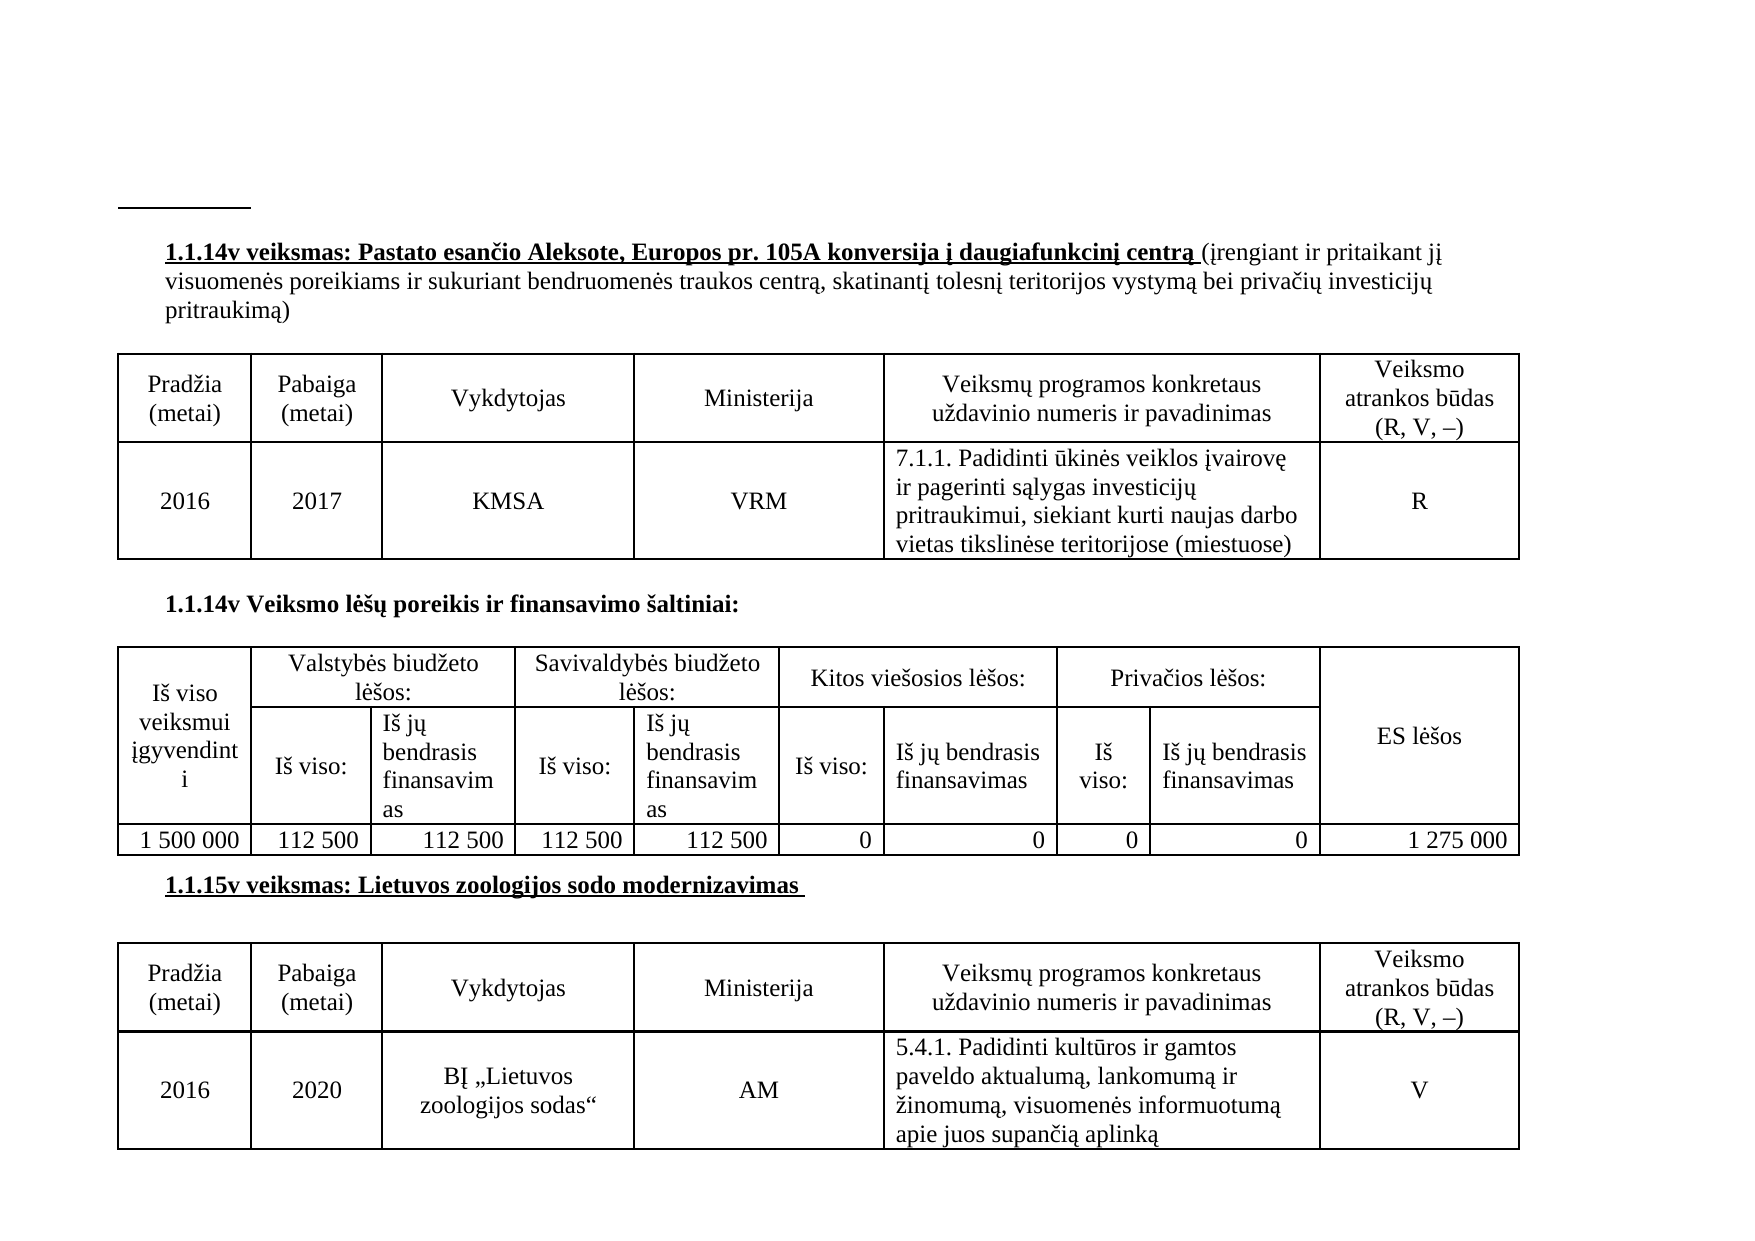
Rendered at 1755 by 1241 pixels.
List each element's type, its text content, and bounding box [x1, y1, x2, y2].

table_cell [1173, 618, 1284, 646]
table_cell [118, 560, 153, 589]
table_cell [1543, 646, 1636, 706]
table_cell [890, 207, 981, 237]
table_cell [1284, 913, 1354, 942]
table_cell KMSA [383, 443, 633, 558]
table_cell [658, 913, 866, 942]
table_cell [981, 560, 1057, 589]
table_cell 0 [780, 825, 883, 854]
table_cell [1320, 589, 1519, 617]
table_cell [1543, 441, 1636, 558]
table_cell [981, 207, 1057, 237]
table_cell Pradžia (metai) [119, 355, 250, 441]
table_cell [251, 560, 371, 589]
table_cell [1520, 1030, 1542, 1147]
table_cell 112 500 [516, 825, 633, 854]
table_cell 0 [885, 825, 1056, 854]
table_cell [118, 324, 153, 352]
table_cell [890, 618, 981, 646]
table_cell [251, 913, 371, 942]
table_cell AM [635, 1033, 883, 1147]
table_cell [1284, 618, 1354, 646]
table_cell [118, 209, 153, 237]
table_cell [1519, 238, 1542, 324]
table_cell Privačios lėšos: [1058, 648, 1319, 706]
table_cell [251, 324, 371, 352]
table_cell [1519, 589, 1542, 617]
table_cell [1543, 238, 1636, 324]
table_cell [634, 560, 657, 589]
table_cell [118, 618, 153, 646]
table_cell [118, 913, 153, 942]
table_cell Iš viso: [780, 708, 883, 823]
table_cell [1355, 558, 1636, 589]
table_cell [153, 324, 251, 352]
table_cell [981, 913, 1057, 942]
table_cell 1.1.14v Veiksmo lėšų poreikis ir finansavimo šaltiniai: [153, 589, 1319, 617]
table_cell [1284, 324, 1354, 352]
table_cell [1284, 207, 1354, 237]
table_cell [1057, 324, 1173, 352]
table_cell 0 [1151, 825, 1319, 854]
table_cell [1057, 618, 1173, 646]
table_cell [866, 207, 889, 237]
table_cell [515, 618, 634, 646]
table_cell [1520, 441, 1542, 558]
table_cell [153, 618, 251, 646]
table_cell 2017 [252, 443, 381, 558]
table_cell [251, 207, 371, 237]
table_cell Valstybės biudžeto lėšos: [252, 648, 514, 706]
table_cell Iš jų bendrasis finansavimas [372, 708, 514, 823]
table_cell 5.4.1. Padidinti kultūros ir gamtos paveldo aktualumą, lankomumą ir žinomumą, visuomenės informuotumą apie juos supančią aplinką [885, 1033, 1319, 1147]
table_cell [251, 618, 371, 646]
table_cell [371, 618, 394, 646]
table_cell [394, 560, 515, 589]
table_cell [1520, 823, 1542, 854]
table_cell [1520, 706, 1542, 823]
table_cell [1543, 353, 1636, 441]
table_cell [1355, 618, 1636, 646]
table_cell Vykdytojas [383, 355, 633, 441]
table_cell [634, 618, 657, 646]
table_cell [515, 207, 634, 237]
table_cell [1520, 646, 1542, 706]
table_cell Iš viso: [516, 708, 633, 823]
table_cell [1173, 560, 1284, 589]
table_cell 1.1.14v veiksmas: Pastato esančio Aleksote, Europos pr. 105A konversija į daugiafunkcinį centrą (įrengiant ir pritaikant jį visuomenės poreikiams ir sukuriant bendruomenės traukos centrą, skatinantį tolesnį teritorijos vystymą bei privačių investicijų pritraukimą) [153, 238, 1519, 324]
table_cell 112 500 [635, 825, 778, 854]
table_cell 1 500 000 [119, 825, 250, 854]
table_cell Veiksmų programos konkretaus uždavinio numeris ir pavadinimas [885, 355, 1319, 441]
table_cell [515, 913, 634, 942]
table_cell Savivaldybės biudžeto lėšos: [516, 648, 778, 706]
table_cell [658, 207, 866, 237]
table_cell Iš jų bendrasis finansavimas [1151, 708, 1319, 823]
table_cell Ministerija [635, 355, 883, 441]
table_cell 7.1.1. Padidinti ūkinės veiklos įvairovę ir pagerinti sąlygas investicijų pritraukimui, siekiant kurti naujas darbo vietas tikslinėse teritorijose (miestuose) [885, 443, 1319, 558]
table_cell [1173, 913, 1284, 942]
table_cell [1057, 913, 1173, 942]
table_cell [634, 324, 657, 352]
table_cell BĮ „Lietuvos zoologijos sodas“ [383, 1033, 633, 1147]
table_cell 2016 [119, 443, 250, 558]
table_cell [118, 238, 153, 324]
table_cell Vykdytojas [383, 944, 633, 1030]
table_cell [118, 589, 153, 617]
table_cell [371, 560, 394, 589]
table_cell [153, 913, 251, 942]
table_cell 112 500 [372, 825, 514, 854]
table_cell [1519, 854, 1542, 913]
table_cell [981, 324, 1057, 352]
table_cell 1 275 000 [1321, 825, 1518, 854]
table_cell [890, 560, 981, 589]
table_cell [371, 207, 394, 237]
table_cell [866, 618, 889, 646]
table_cell 2020 [252, 1033, 381, 1147]
table_cell [1543, 589, 1636, 617]
table_cell [394, 913, 515, 942]
table_cell [1543, 1030, 1636, 1147]
table_cell [658, 560, 866, 589]
table_cell [394, 207, 515, 237]
table_cell Iš jų bendrasis finansavimas [635, 708, 778, 823]
table_cell [1543, 854, 1636, 913]
table_cell Ministerija [635, 944, 883, 1030]
table_cell [1057, 207, 1173, 237]
table_cell [634, 207, 657, 237]
table_cell [1173, 324, 1284, 352]
table_cell Pabaiga (metai) [252, 355, 381, 441]
table_cell [1543, 706, 1636, 823]
table_cell [1284, 560, 1354, 589]
table_cell [515, 560, 634, 589]
table_cell Veiksmų programos konkretaus uždavinio numeris ir pavadinimas [885, 944, 1319, 1030]
table_cell Veiksmo atrankos būdas (R, V, –) [1321, 944, 1518, 1030]
table_cell [371, 913, 394, 942]
table_cell [658, 618, 866, 646]
table_cell [371, 324, 394, 352]
table_cell [153, 209, 251, 237]
table_cell [890, 324, 981, 352]
table_cell [153, 560, 251, 589]
table_cell [1355, 207, 1636, 237]
table_cell R [1321, 443, 1518, 558]
table_cell [981, 618, 1057, 646]
table_cell Iš viso veiksmui įgyvendinti [119, 648, 250, 823]
table_cell [1355, 913, 1636, 942]
table_cell [1173, 207, 1284, 237]
table_cell [515, 324, 634, 352]
table_cell [866, 913, 889, 942]
table_cell [1057, 560, 1173, 589]
table_cell [1355, 324, 1636, 352]
table_cell Veiksmo atrankos būdas (R, V, –) [1321, 355, 1518, 441]
table_cell [658, 324, 866, 352]
table_cell [1520, 942, 1542, 1030]
table_cell 1.1.15v veiksmas: Lietuvos zoologijos sodo modernizavimas [153, 856, 1519, 913]
table_cell 2016 [119, 1033, 250, 1147]
table_cell [394, 324, 515, 352]
table_cell Pabaiga (metai) [252, 944, 381, 1030]
table_cell Pradžia (metai) [119, 944, 250, 1030]
table_cell Iš viso: [252, 708, 370, 823]
table_cell 112 500 [252, 825, 370, 854]
table_cell [634, 913, 657, 942]
table_cell [1520, 353, 1542, 441]
table_cell [118, 856, 153, 913]
table_cell [866, 324, 889, 352]
table_cell [866, 560, 889, 589]
table_cell [890, 913, 981, 942]
table_cell V [1321, 1033, 1518, 1147]
table_cell Iš jų bendrasis finansavimas [885, 708, 1056, 823]
table_cell [1543, 942, 1636, 1030]
table_cell Kitos viešosios lėšos: [780, 648, 1056, 706]
table_cell Iš viso: [1058, 708, 1149, 823]
table_cell ES lėšos [1321, 648, 1518, 823]
table_cell 0 [1058, 825, 1149, 854]
table_cell [1543, 823, 1636, 854]
table_cell [394, 618, 515, 646]
table_cell VRM [635, 443, 883, 558]
